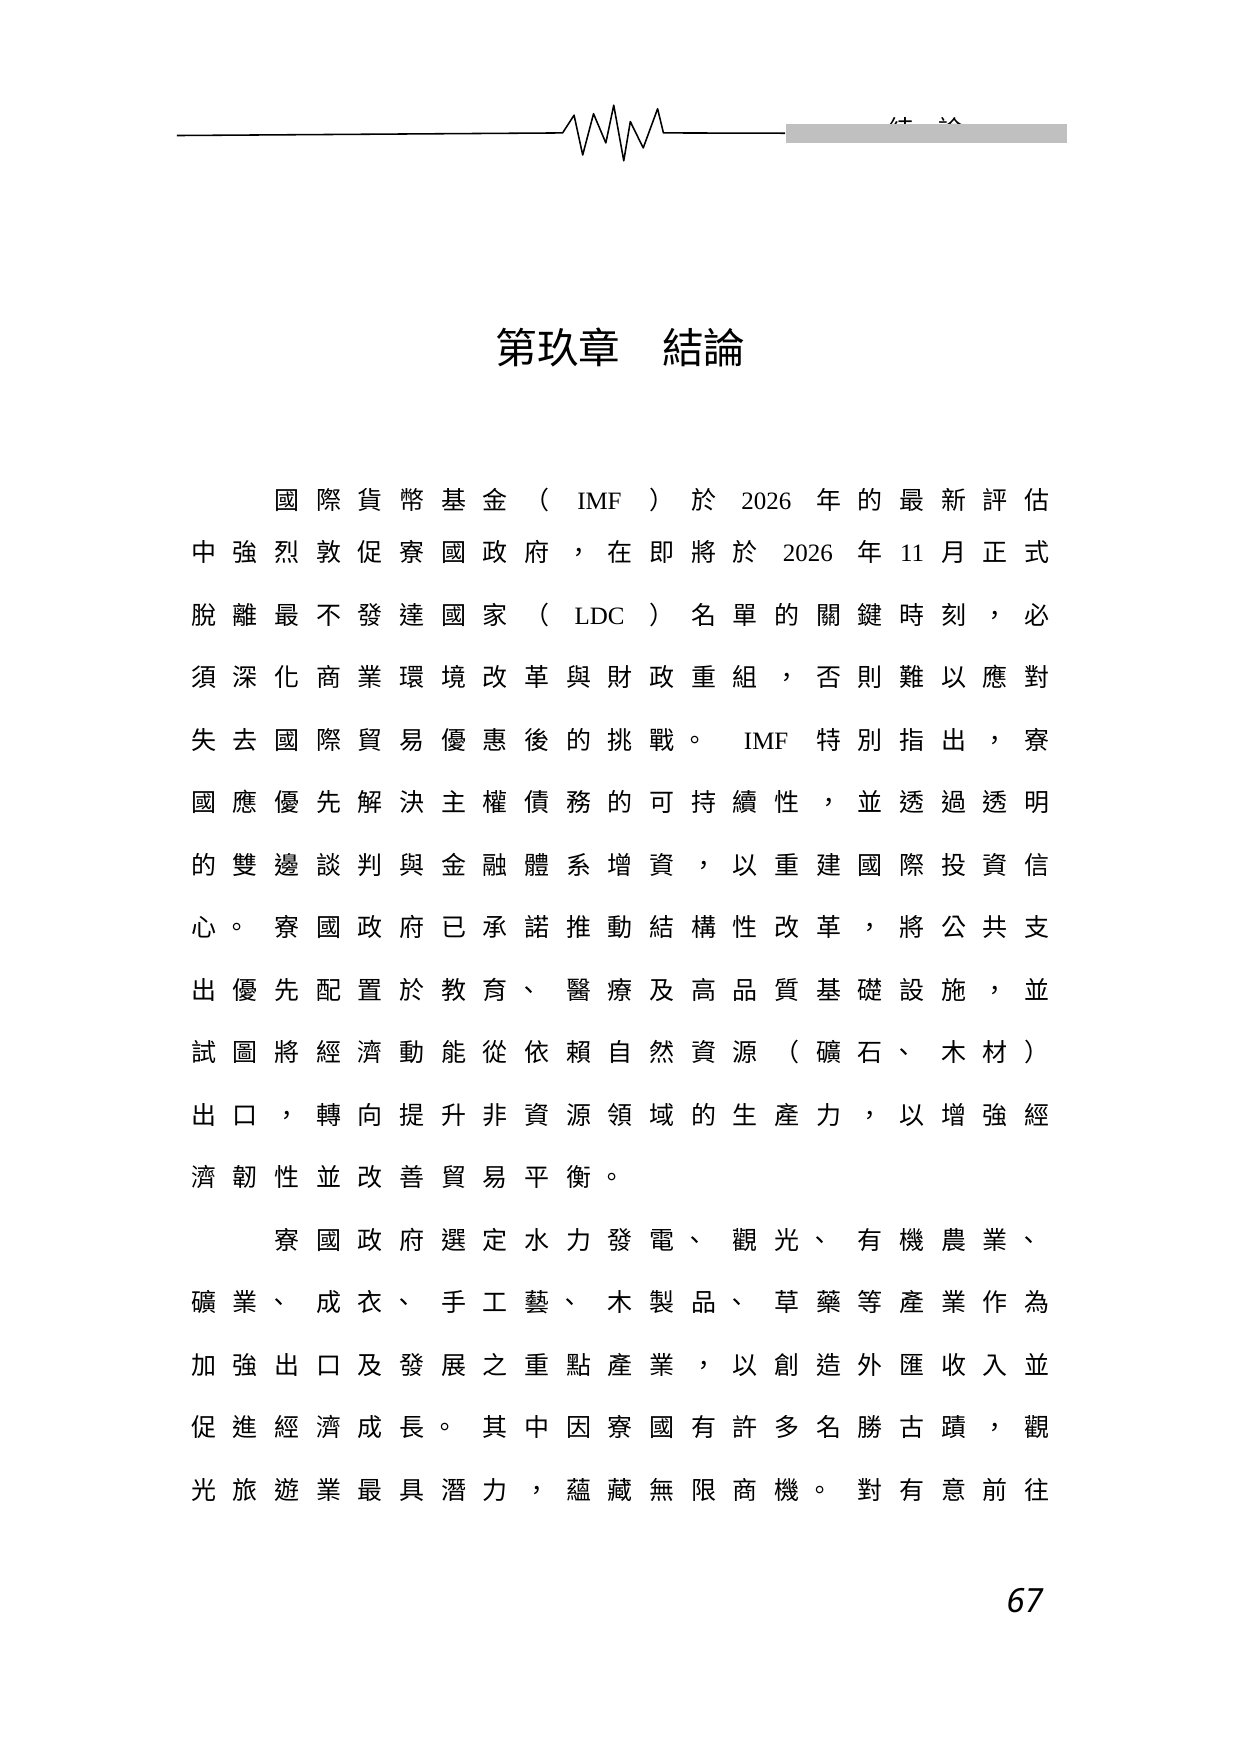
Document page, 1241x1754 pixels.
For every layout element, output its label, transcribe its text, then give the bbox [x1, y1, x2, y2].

text 寮國政府選定水力發電、觀光、有機農業、礦業、成衣、手工藝、木製品、草藥等產業作為加強出口及發展之重點產業，以創造外匯收入並促進經濟成長。其中因寮國有許多名勝古蹟，觀光旅遊業最具潛力，蘊藏無限商機。對有意前往 [183, 1197, 1058, 1509]
text 國際貨幣基金（IMF）於2026年的最新評估中強烈敦促寮國政府，在即將於2026年11月正式脫離最不發達國家（LDC）名單的關鍵時刻，必須深化商業環境改革與財政重組，否則難以應對失去國際貿易優惠後的挑戰。IMF特別指出，寮國應優先解決主權債務的可持續性，並透過透明的雙邊談判與金融體系增資，以重建國際投資信心。寮國政府已承諾推動結構性改革，將公共支出優先配置於教育、醫療及高品質基礎設施，並試圖將經濟動能從依賴自然資源（礦石、木材）出口，轉向提升非資源領域的生產力，以增強經濟韌性並改善貿易平衡。 [183, 447, 1058, 1197]
text 第玖章 結論 [183, 304, 1058, 366]
